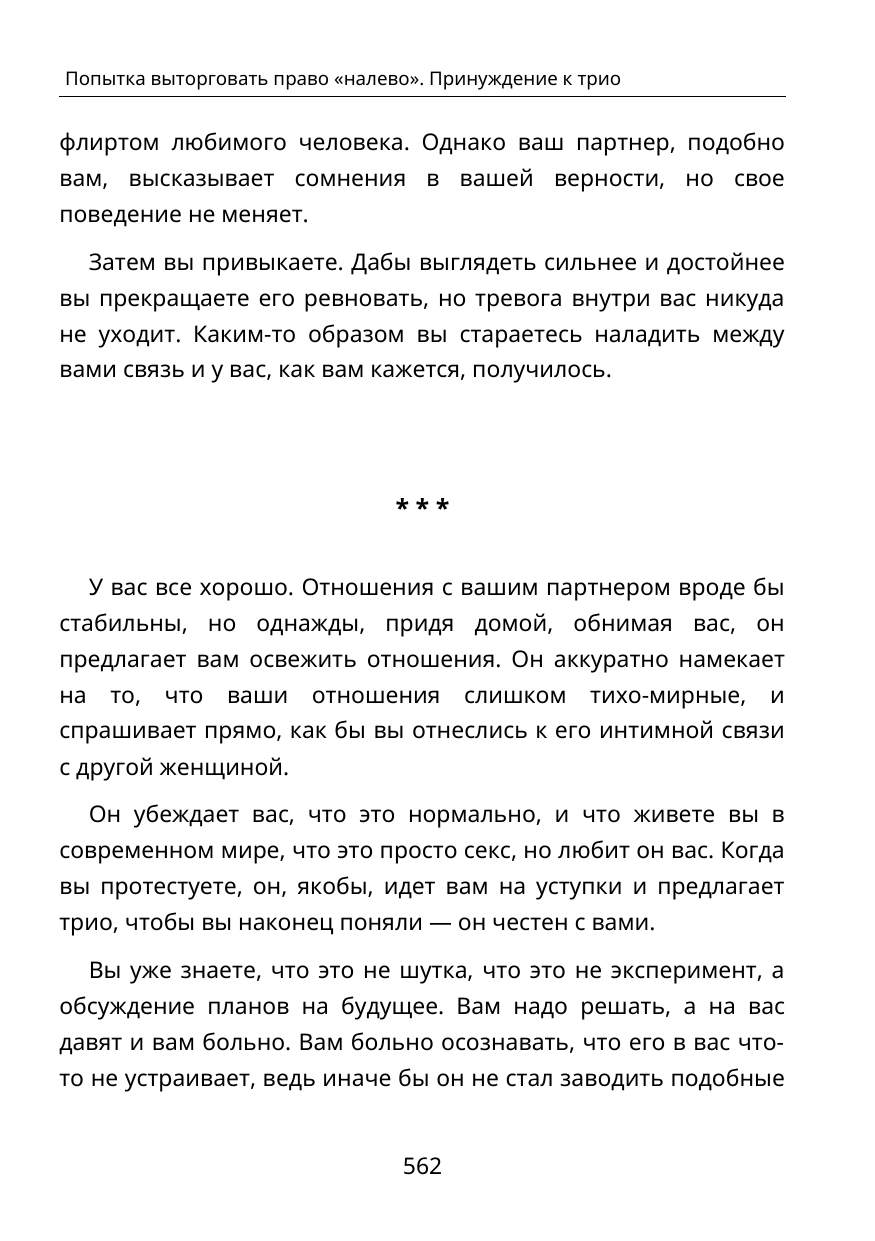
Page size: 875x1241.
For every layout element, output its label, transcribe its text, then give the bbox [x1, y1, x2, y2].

text Он убеждает вас, что это нормально, и что живете вы в современном мире, что это просто секс, но любит он вас. Когда вы протестуете, он, якобы, идет вам на уступки и предлагает трио, чтобы вы наконец поняли — он честен с вами. [59, 798, 786, 937]
text флиртом любимого человека. Однако ваш партнер, подобно вам, высказывает сомнения в вашей верности, но свое поведение не меняет. [59, 126, 786, 229]
subtitle * * * [59, 490, 786, 524]
text У вас все хорошо. Отношения с вашим партнером вроде бы стабильны, но однажды, придя домой, обнимая вас, он предлагает вам освежить отношения. Он аккуратно намекает на то, что ваши отношения слишком тихо-мирные, и спрашивает прямо, как бы вы отнеслись к его интимной связи с другой женщиной. [59, 571, 786, 782]
text Затем вы привыкаете. Дабы выглядеть сильнее и достойнее вы прекращаете его ревновать, но тревога внутри вас никуда не уходит. Каким-то образом вы стараетесь наладить между вами связь и у вас, как вам кажется, получилось. [59, 246, 786, 385]
text Вы уже знаете, что это не шутка, что это не эксперимент, а обсуждение планов на будущее. Вам надо решать, а на вас давят и вам больно. Вам больно осознавать, что его в вас что-то не устраивает, ведь иначе бы он не стал заводить подобные [59, 954, 786, 1093]
